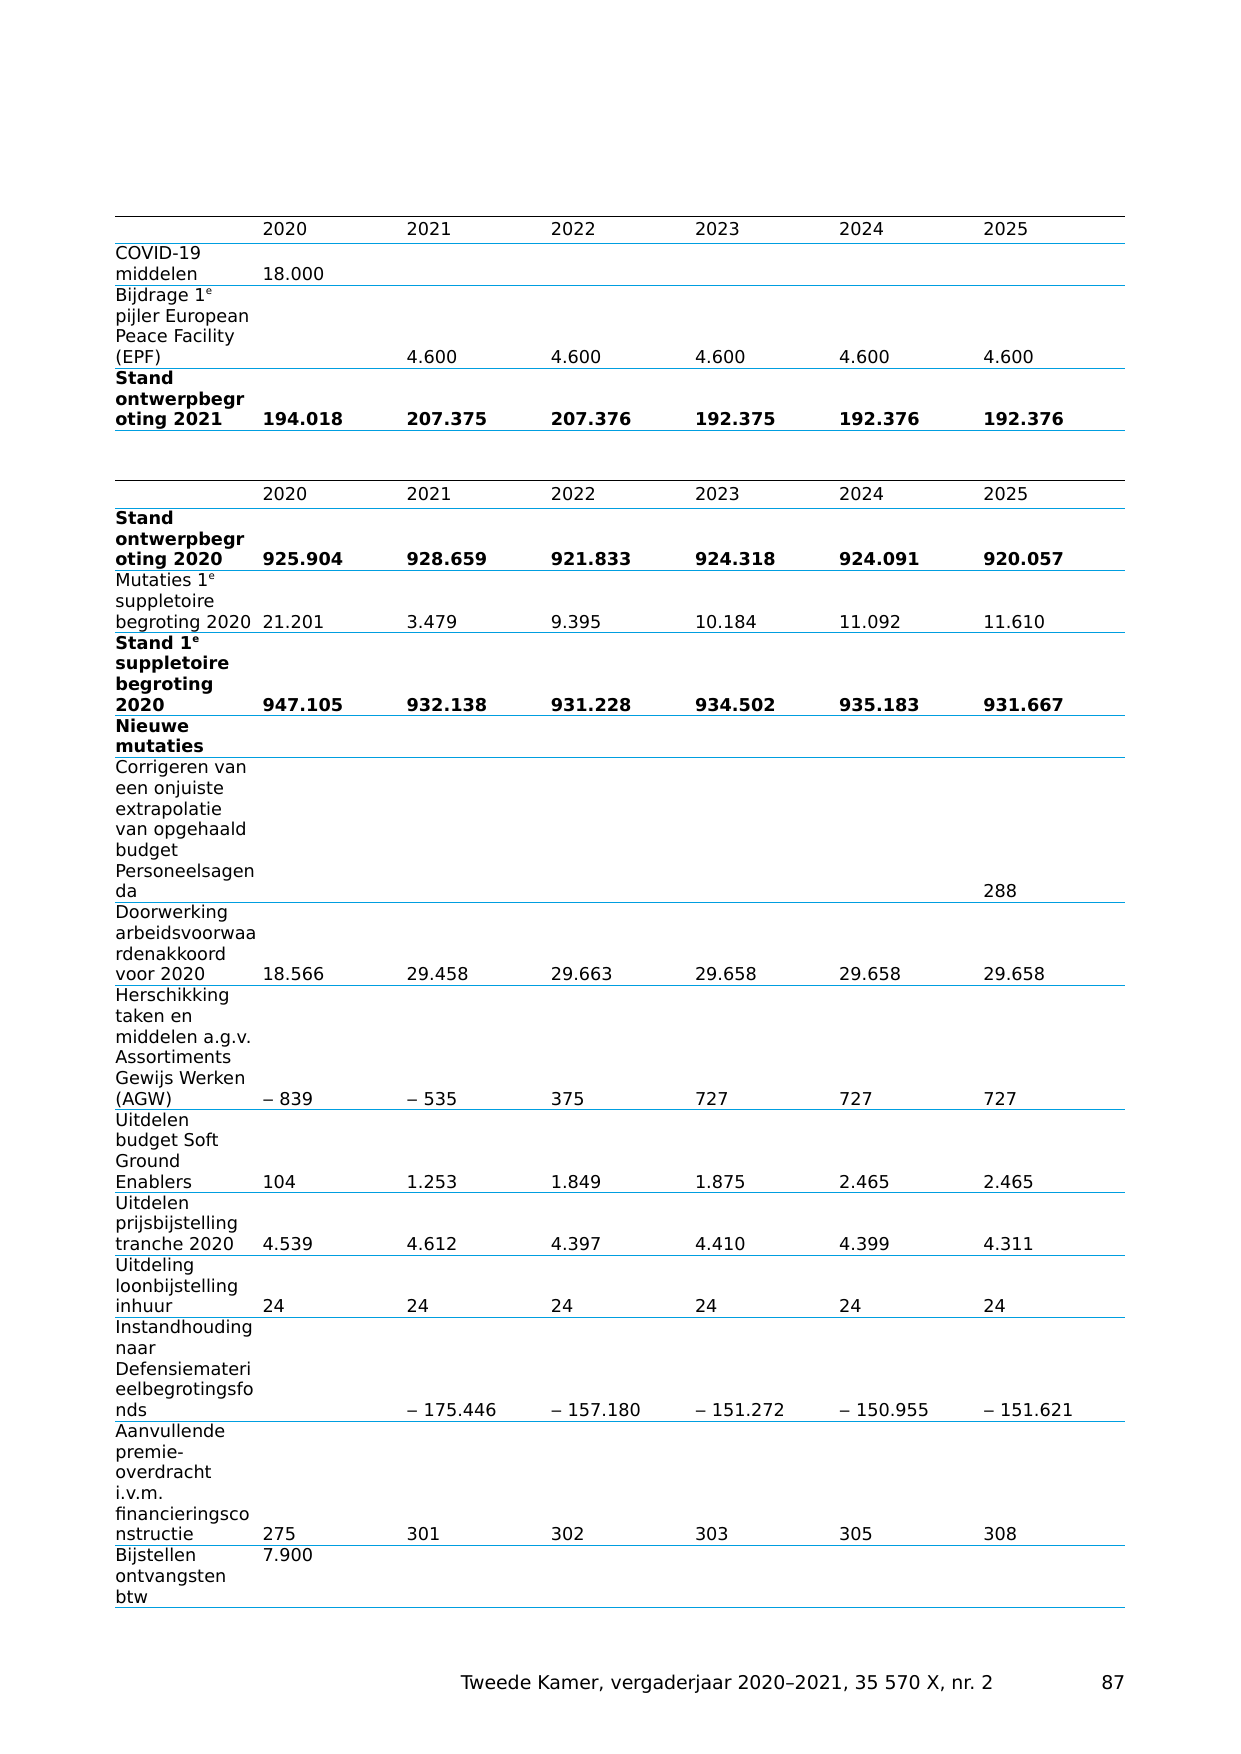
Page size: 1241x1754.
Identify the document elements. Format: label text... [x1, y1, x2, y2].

table_cell Uitdelen prijsbijstelling tranche 2020 [115, 1193, 259, 1254]
table_cell 2023 [692, 217, 836, 243]
table_cell [548, 716, 692, 757]
table_cell 2.465 [836, 1110, 980, 1192]
table_cell 931.228 [548, 633, 692, 715]
table_cell 375 [548, 986, 692, 1109]
table_cell Uitdeling loonbijstelling inhuur [115, 1256, 259, 1317]
table_cell 4.410 [692, 1193, 836, 1254]
table_cell 2020 [259, 217, 403, 243]
table_cell 7.900 [259, 1546, 403, 1607]
table_cell 727 [692, 986, 836, 1109]
table_cell 4.600 [692, 286, 836, 367]
table_cell 2021 [404, 217, 548, 243]
table_cell 192.376 [836, 369, 980, 430]
table_cell COVID-19 middelen [115, 244, 259, 284]
table_cell 9.395 [548, 571, 692, 632]
table_cell 932.138 [404, 633, 548, 715]
table_cell [548, 1546, 692, 1607]
table_cell 4.600 [548, 286, 692, 367]
table_cell 4.397 [548, 1193, 692, 1254]
table_cell 24 [980, 1256, 1125, 1317]
table_cell [404, 758, 548, 902]
table_cell [548, 244, 692, 284]
table_cell 4.612 [404, 1193, 548, 1254]
table_cell 2023 [692, 481, 836, 507]
table_cell 11.610 [980, 571, 1125, 632]
table_cell 935.183 [836, 633, 980, 715]
table_cell 2024 [836, 217, 980, 243]
table_cell Nieuwe mutaties [115, 716, 259, 757]
table_cell [836, 244, 980, 284]
table_cell 192.376 [980, 369, 1125, 430]
table_cell 4.311 [980, 1193, 1125, 1254]
table_cell 727 [836, 986, 980, 1109]
table_cell 2.465 [980, 1110, 1125, 1192]
table_cell Uitdelen budget Soft Ground Enablers [115, 1110, 259, 1192]
table_cell [259, 286, 403, 367]
table_cell 24 [404, 1256, 548, 1317]
table_cell Doorwerking arbeidsvoorwaardenakkoord voor 2020 [115, 903, 259, 985]
table_cell 2025 [980, 481, 1125, 507]
table_cell [692, 1546, 836, 1607]
table_cell [980, 716, 1125, 757]
table_cell 29.658 [980, 903, 1125, 985]
table_cell Corrigeren van een onjuiste extrapolatie van opgehaald budget Personeelsagenda [115, 758, 259, 902]
table_cell [404, 716, 548, 757]
table_cell [836, 716, 980, 757]
table_cell 24 [548, 1256, 692, 1317]
table_cell 29.658 [836, 903, 980, 985]
table_cell 192.375 [692, 369, 836, 430]
table_cell 1.253 [404, 1110, 548, 1192]
table_cell [980, 244, 1125, 284]
table_cell 29.663 [548, 903, 692, 985]
table_cell 303 [692, 1422, 836, 1545]
table_cell [259, 716, 403, 757]
table_cell [980, 1546, 1125, 1607]
table_cell 727 [980, 986, 1125, 1109]
table_cell 2024 [836, 481, 980, 507]
table_cell 2022 [548, 217, 692, 243]
table_cell 4.399 [836, 1193, 980, 1254]
table_cell 4.600 [404, 286, 548, 367]
table_cell 21.201 [259, 571, 403, 632]
table_cell ‒ 151.621 [980, 1318, 1125, 1421]
table_cell 24 [836, 1256, 980, 1317]
table_cell 29.658 [692, 903, 836, 985]
table_cell 924.318 [692, 509, 836, 570]
table_cell 947.105 [259, 633, 403, 715]
table_cell 275 [259, 1422, 403, 1545]
table_cell Stand 1e suppletoire begroting 2020 [115, 633, 259, 715]
table_cell 931.667 [980, 633, 1125, 715]
table_cell [836, 758, 980, 902]
table_cell ‒ 535 [404, 986, 548, 1109]
table_cell [692, 716, 836, 757]
table_cell 29.458 [404, 903, 548, 985]
table_cell Bijdrage 1e pijler European Peace Facility (EPF) [115, 286, 259, 367]
table_cell [692, 244, 836, 284]
table_cell 920.057 [980, 509, 1125, 570]
table_cell 2025 [980, 217, 1125, 243]
table_cell 934.502 [692, 633, 836, 715]
table_cell [259, 1318, 403, 1421]
table_cell 924.091 [836, 509, 980, 570]
table_cell [836, 1546, 980, 1607]
table_cell [404, 244, 548, 284]
table_cell 921.833 [548, 509, 692, 570]
table_cell ‒ 151.272 [692, 1318, 836, 1421]
table_cell Aanvullende premie-overdracht i.v.m. financieringsconstructie [115, 1422, 259, 1545]
table_cell ‒ 157.180 [548, 1318, 692, 1421]
table_cell ‒ 175.446 [404, 1318, 548, 1421]
table_cell 288 [980, 758, 1125, 902]
table_cell 1.849 [548, 1110, 692, 1192]
table_cell 2022 [548, 481, 692, 507]
table_cell 1.875 [692, 1110, 836, 1192]
table_cell 4.600 [836, 286, 980, 367]
table_cell 18.000 [259, 244, 403, 284]
table_cell 4.539 [259, 1193, 403, 1254]
table_cell 3.479 [404, 571, 548, 632]
table_cell 2020 [259, 481, 403, 507]
table_cell 24 [259, 1256, 403, 1317]
table_cell 10.184 [692, 571, 836, 632]
table_cell 207.376 [548, 369, 692, 430]
table_cell [115, 217, 259, 243]
table_cell 104 [259, 1110, 403, 1192]
table_cell ‒ 150.955 [836, 1318, 980, 1421]
table_cell 207.375 [404, 369, 548, 430]
table_cell Stand ontwerpbegroting 2020 [115, 509, 259, 570]
table_cell 4.600 [980, 286, 1125, 367]
table_header Tabel 43 Artikel 2 Koninklijke Marine (bedragen x € 1.000) [115, 455, 1125, 480]
table_cell Bijstellen ontvangsten btw [115, 1546, 259, 1607]
table_cell [548, 758, 692, 902]
table_cell 301 [404, 1422, 548, 1545]
table_cell 2021 [404, 481, 548, 507]
table_cell [692, 758, 836, 902]
table_cell 925.904 [259, 509, 403, 570]
table_cell ‒ 839 [259, 986, 403, 1109]
table_cell 11.092 [836, 571, 980, 632]
table_cell 302 [548, 1422, 692, 1545]
table_cell Mutaties 1e suppletoire begroting 2020 [115, 571, 259, 632]
table_header Tabel 42 Artikel 1 Inzet (bedragen x € 1.000) [115, 191, 1125, 216]
table_cell Instandhouding naar Defensiematerieelbegrotingsfonds [115, 1318, 259, 1421]
table_cell 305 [836, 1422, 980, 1545]
table_cell 194.018 [259, 369, 403, 430]
table_cell 308 [980, 1422, 1125, 1545]
table_cell [404, 1546, 548, 1607]
table_cell 18.566 [259, 903, 403, 985]
table_cell Herschikking taken en middelen a.g.v. Assortiments Gewijs Werken (AGW) [115, 986, 259, 1109]
table_cell [259, 758, 403, 902]
table_cell 928.659 [404, 509, 548, 570]
table_cell 24 [692, 1256, 836, 1317]
table_cell [115, 481, 259, 507]
table_cell Stand ontwerpbegroting 2021 [115, 369, 259, 430]
